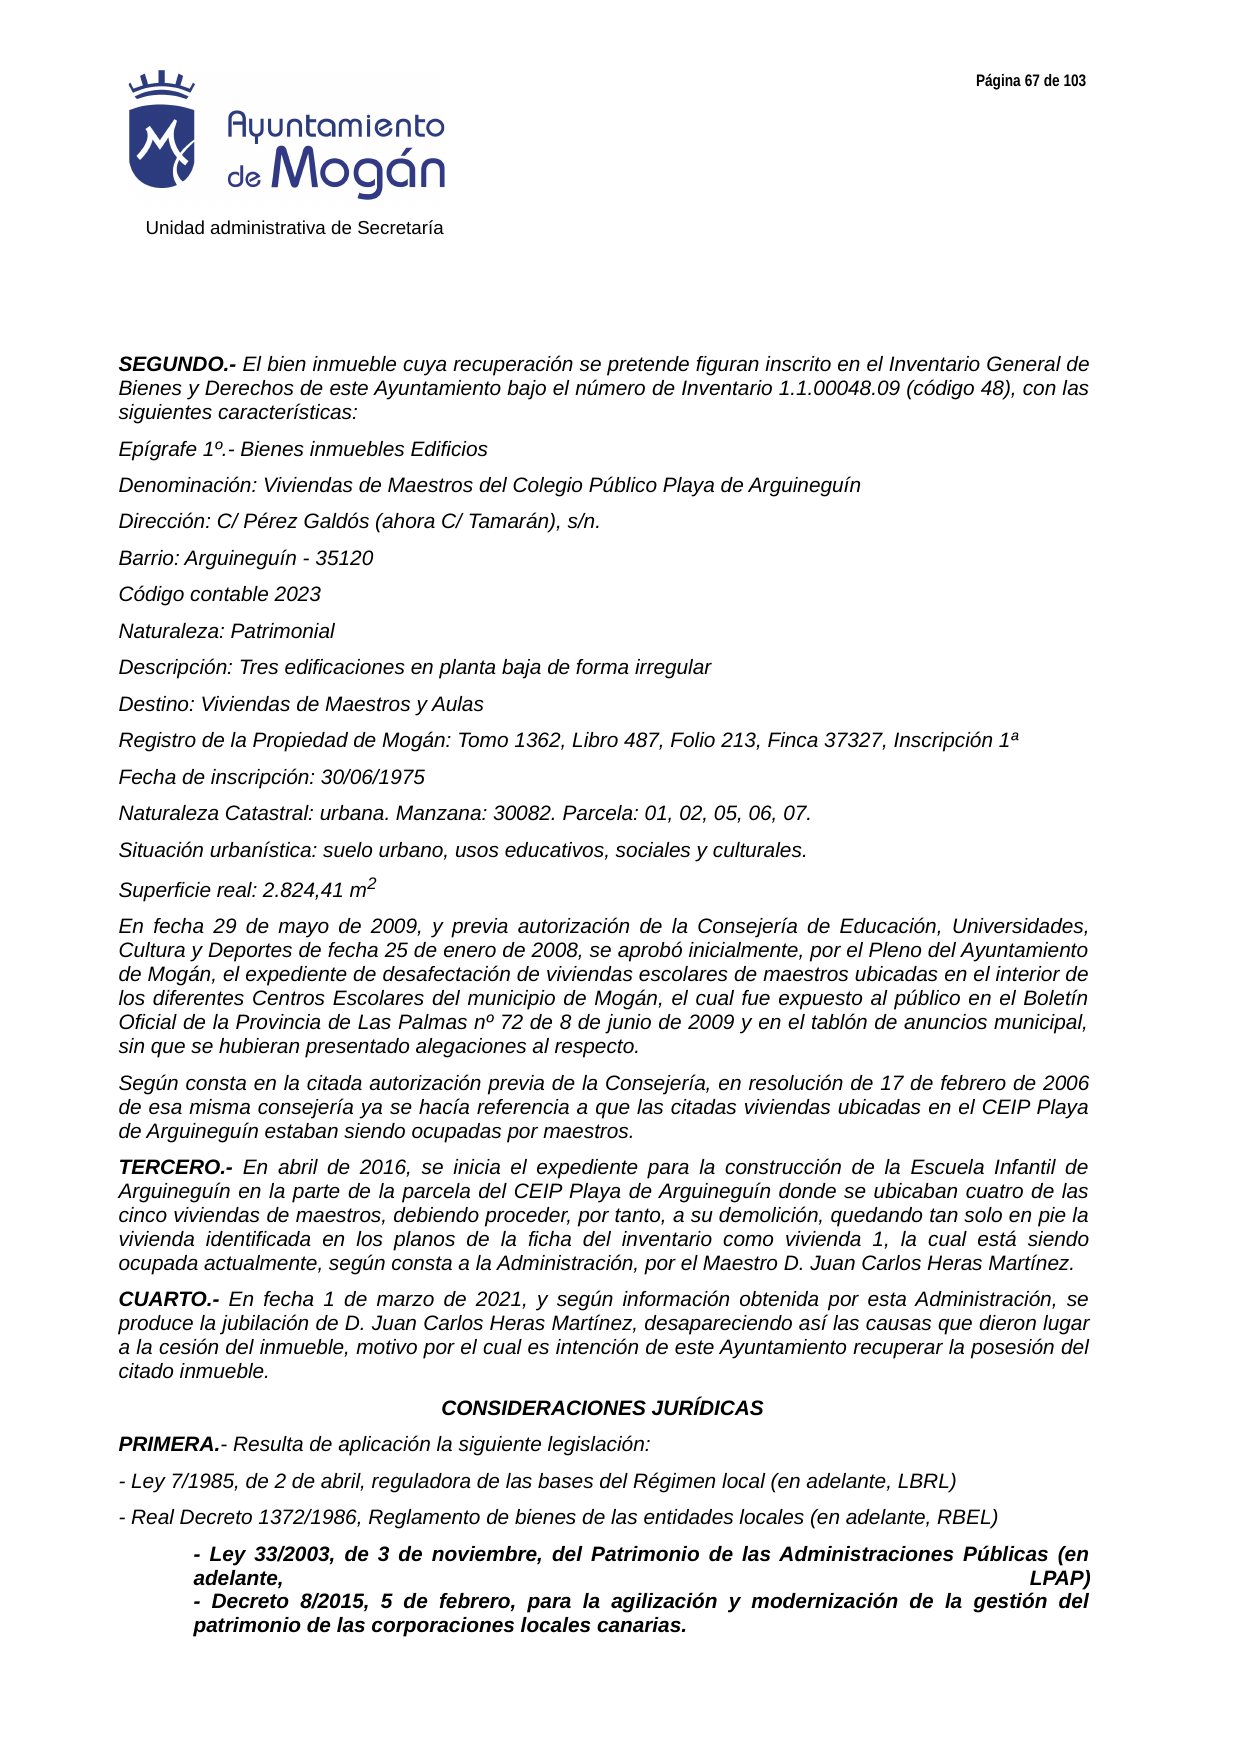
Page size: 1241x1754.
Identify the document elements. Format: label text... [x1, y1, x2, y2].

subtitle - Ley 33/2003, de 3 de noviembre, del Patrimonio de las Administraciones Públicas (en adelante, LPAP) - Decreto 8/2015, 5 de febrero, para la agilización y modernización de la gestión del patrimonio de las corporaciones locales canarias. [118, 1541, 1092, 1637]
text Barrio: Arguineguín - 35120 [118, 546, 1092, 570]
text - Ley 7/1985, de 2 de abril, reguladora de las bases del Régimen local (en adelante, LBRL) [118, 1468, 1092, 1492]
text SEGUNDO.- El bien inmueble cuya recuperación se pretende figuran inscrito en el Inventario General de Bienes y Derechos de este Ayuntamiento bajo el número de Inventario 1.1.00048.09 (código 48), con las siguientes características: [118, 352, 1092, 424]
text PRIMERA.- Resulta de aplicación la siguiente legislación: [118, 1432, 1092, 1456]
text Según consta en la citada autorización previa de la Consejería, en resolución de 17 de febrero de 2006 de esa misma consejería ya se hacía referencia a que las citadas viviendas ubicadas en el CEIP Playa de Arguineguín estaban siendo ocupadas por maestros. [118, 1071, 1092, 1142]
text Superficie real: 2.824,41 m2 [118, 874, 1092, 902]
text Registro de la Propiedad de Mogán: Tomo 1362, Libro 487, Folio 213, Finca 37327, Inscripción 1ª [118, 728, 1092, 752]
text Fecha de inscripción: 30/06/1975 [118, 764, 1092, 788]
text Situación urbanística: suelo urbano, usos educativos, sociales y culturales. [118, 837, 1092, 861]
text Descripción: Tres edificaciones en planta baja de forma irregular [118, 655, 1092, 679]
text Código contable 2023 [118, 582, 1092, 606]
text Naturaleza: Patrimonial [118, 619, 1092, 643]
text Denominación: Viviendas de Maestros del Colegio Público Playa de Arguineguín [118, 473, 1092, 497]
text Destino: Viviendas de Maestros y Aulas [118, 692, 1092, 716]
text CONSIDERACIONES JURÍDICAS [118, 1396, 1092, 1419]
text CUARTO.- En fecha 1 de marzo de 2021, y según información obtenida por esta Administración, se produce la jubilación de D. Juan Carlos Heras Martínez, desapareciendo así las causas que dieron lugar a la cesión del inmueble, motivo por el cual es intención de este Ayuntamiento recuperar la posesión del citado inmueble. [118, 1287, 1092, 1383]
text TERCERO.- En abril de 2016, se inicia el expediente para la construcción de la Escuela Infantil de Arguineguín en la parte de la parcela del CEIP Playa de Arguineguín donde se ubicaban cuatro de las cinco viviendas de maestros, debiendo proceder, por tanto, a su demolición, quedando tan solo en pie la vivienda identificada en los planos de la ficha del inventario como vivienda 1, la cual está siendo ocupada actualmente, según consta a la Administración, por el Maestro D. Juan Carlos Heras Martínez. [118, 1155, 1092, 1275]
text Naturaleza Catastral: urbana. Manzana: 30082. Parcela: 01, 02, 05, 06, 07. [118, 801, 1092, 825]
text - Real Decreto 1372/1986, Reglamento de bienes de las entidades locales (en adelante, RBEL) [118, 1505, 1092, 1529]
picture [128, 70, 445, 206]
text Dirección: C/ Pérez Galdós (ahora C/ Tamarán), s/n. [118, 509, 1092, 533]
text En fecha 29 de mayo de 2009, y previa autorización de la Consejería de Educación, Universidades, Cultura y Deportes de fecha 25 de enero de 2008, se aprobó inicialmente, por el Pleno del Ayuntamiento de Mogán, el expediente de desafectación de viviendas escolares de maestros ubicadas en el interior de los diferentes Centros Escolares del municipio de Mogán, el cual fue expuesto al público en el Boletín Oficial de la Provincia de Las Palmas nº 72 de 8 de junio de 2009 y en el tablón de anuncios municipal, sin que se hubieran presentado alegaciones al respecto. [118, 914, 1092, 1058]
text Epígrafe 1º.- Bienes inmuebles Edificios [118, 436, 1092, 460]
